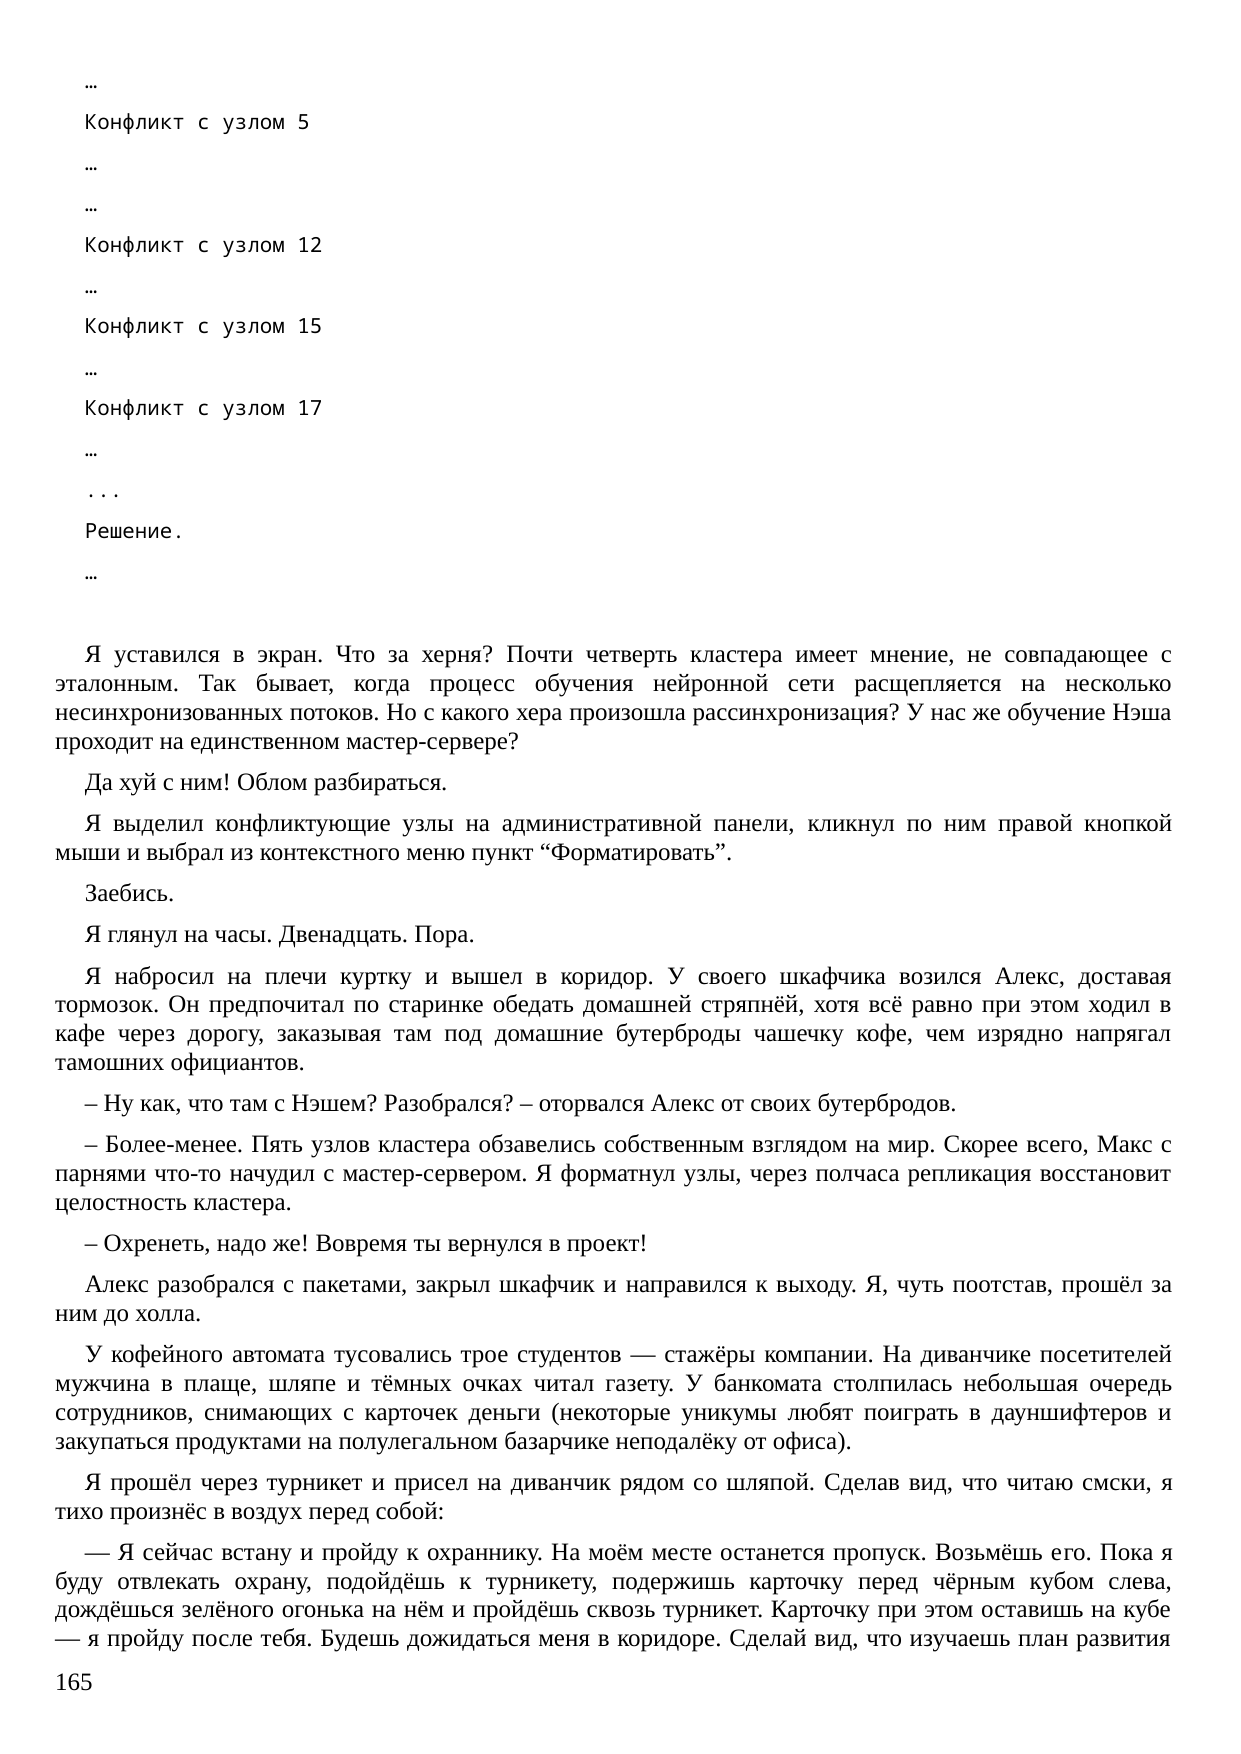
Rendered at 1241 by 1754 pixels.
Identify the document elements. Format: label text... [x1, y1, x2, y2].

text – Более-менее. Пять узлов кластера обзавелись собственным взглядом на мир. Скорее всего, Макс с парнями что-то начудил с мастер-сервером. Я форматнул узлы, через полчаса репликация восстановит целостность кластера. [55, 1129, 1173, 1216]
text … [55, 434, 1173, 463]
text … [55, 66, 1173, 94]
text Решение. [55, 516, 1173, 545]
text Конфликт с узлом 17 [55, 393, 1173, 422]
text … [55, 271, 1173, 299]
text … [55, 353, 1173, 381]
text Конфликт с узлом 12 [55, 230, 1173, 258]
text … [55, 557, 1173, 586]
text Я набросил на плечи куртку и вышел в коридор. У своего шкафчика возился Алекс, доставая тормозок. Он предпочитал по старинке обедать домашней стряпнёй, хотя всё равно при этом ходил в кафе через дорогу, заказывая там под домашние бутерброды чашечку кофе, чем изрядно напрягал тамошних официантов. [55, 961, 1173, 1076]
text ... [55, 475, 1173, 504]
text – Ну как, что там с Нэшем? Разобрался? – оторвался Алекс от своих бутербродов. [55, 1088, 1173, 1117]
text Я глянул на часы. Двенадцать. Пора. [55, 919, 1173, 948]
text Я прошёл через турникет и присел на диванчик рядом со шляпой. Сделав вид, что читаю смски, я тихо произнёс в воздух перед собой: [55, 1467, 1173, 1524]
text У кофейного автомата тусовались трое студентов — стажёры компании. На диванчике посетителей мужчина в плаще, шляпе и тёмных очках читал газету. У банкомата столпилась небольшая очередь сотрудников, снимающих с карточек деньги (некоторые уникумы любят поиграть в дауншифтеров и закупаться продуктами на полулегальном базарчике неподалёку от офиса). [55, 1339, 1173, 1454]
text … [55, 148, 1173, 176]
text — Я сейчас встану и пройду к охраннику. На моём месте останется пропуск. Возьмёшь его. Пока я буду отвлекать охрану, подойдёшь к турникету, подержишь карточку перед чёрным кубом слева, дождёшься зелёного огонька на нём и пройдёшь сквозь турникет. Карточку при этом оставишь на кубе — я пройду после тебя. Будешь дожидаться меня в коридоре. Сделай вид, что изучаешь план развития [55, 1537, 1173, 1652]
text Заебись. [55, 878, 1173, 907]
text Конфликт с узлом 5 [55, 107, 1173, 135]
text Да хуй с ним! Облом разбираться. [55, 767, 1173, 796]
text Алекс разобрался с пакетами, закрыл шкафчик и направился к выходу. Я, чуть поотстав, прошёл за ним до холла. [55, 1269, 1173, 1327]
text – Охренеть, надо же! Вовремя ты вернулся в проект! [55, 1228, 1173, 1257]
text Я уставился в экран. Что за херня? Почти четверть кластера имеет мнение, не совпадающее с эталонным. Так бывает, когда процесс обучения нейронной сети расщепляется на несколько несинхронизованных потоков. Но с какого хера произошла рассинхронизация? У нас же обучение Нэша проходит на единственном мастер-сервере? [55, 639, 1173, 754]
text … [55, 189, 1173, 217]
text Я выделил конфликтующие узлы на административной панели, кликнул по ним правой кнопкой мыши и выбрал из контекстного меню пункт “Форматировать”. [55, 808, 1173, 866]
text Конфликт с узлом 15 [55, 312, 1173, 340]
